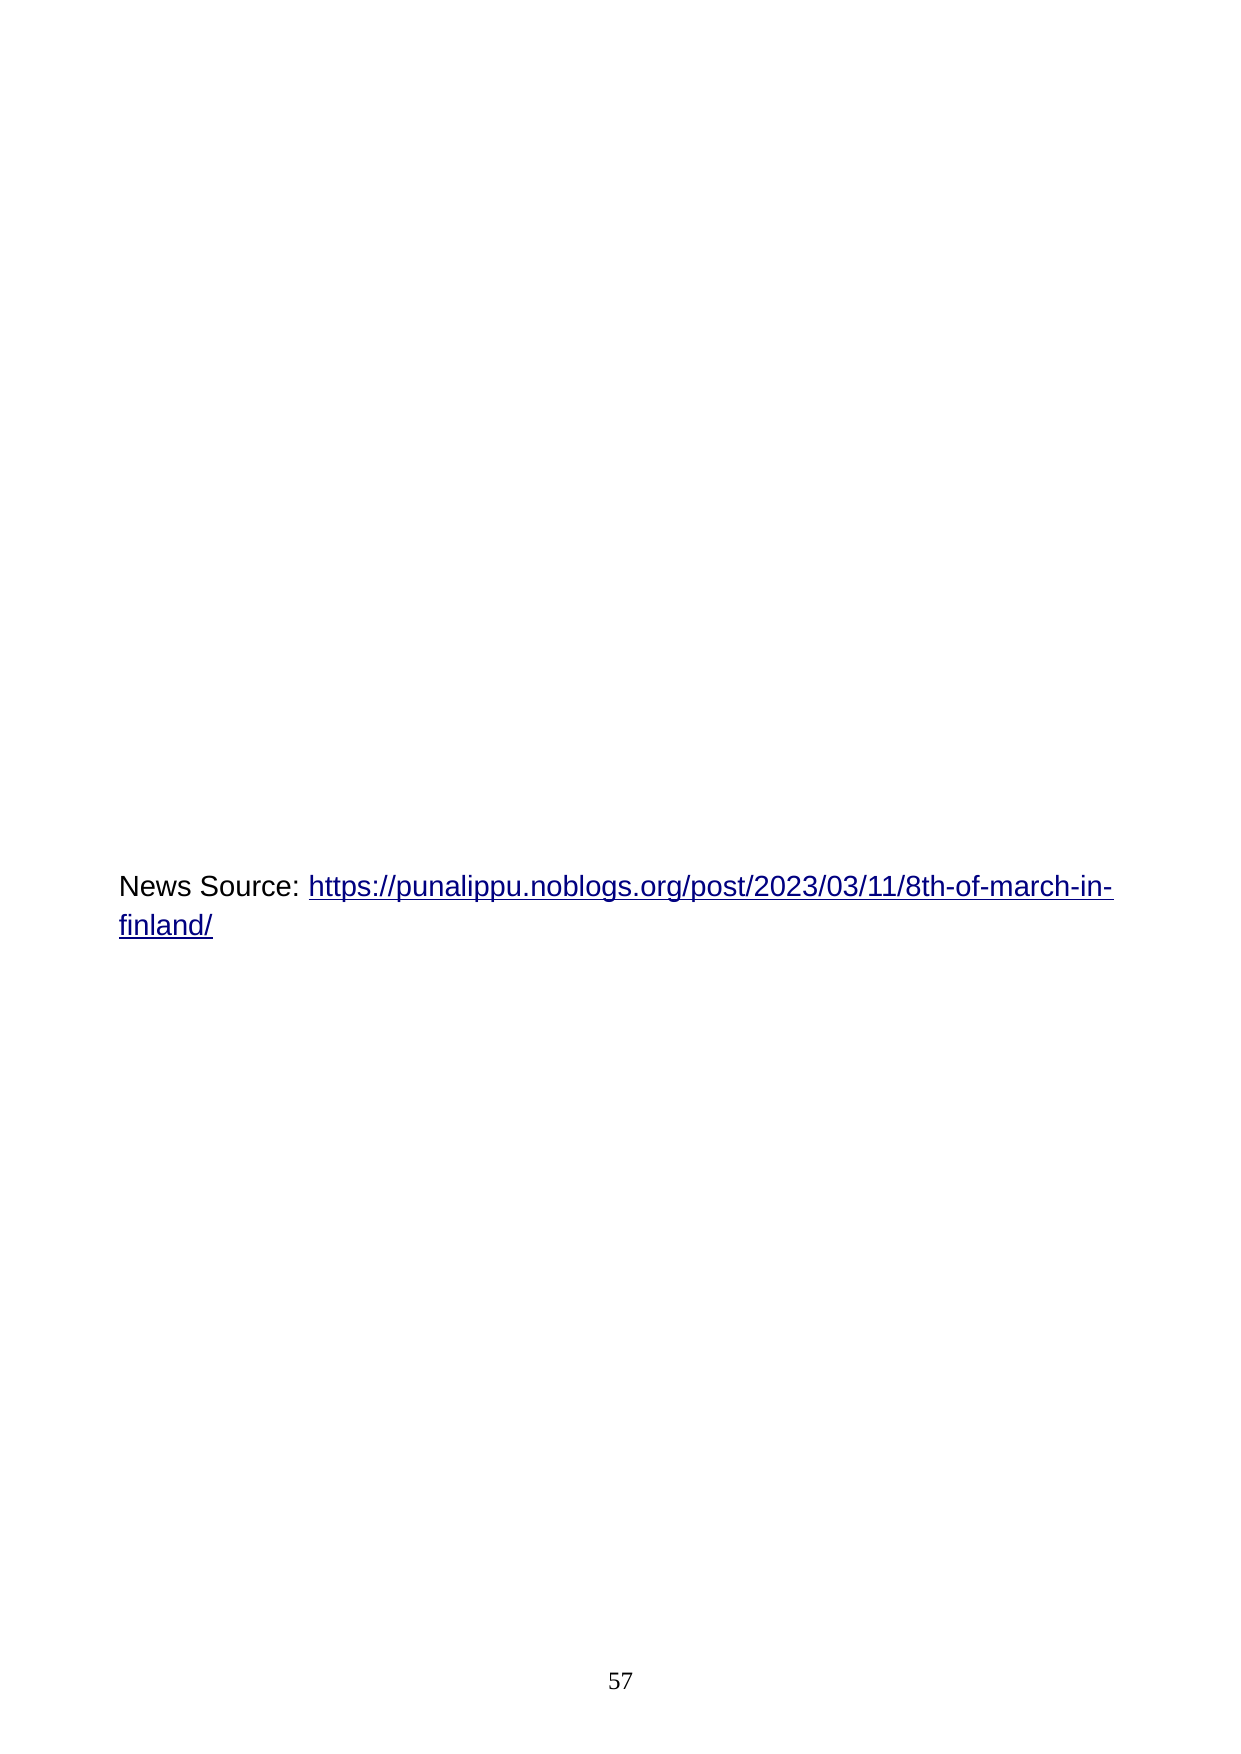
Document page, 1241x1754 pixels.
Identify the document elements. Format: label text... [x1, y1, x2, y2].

text News Source: https://punalippu.noblogs.org/post/2023/03/11/8th-of-march-in-finland/ [118, 869, 1122, 941]
